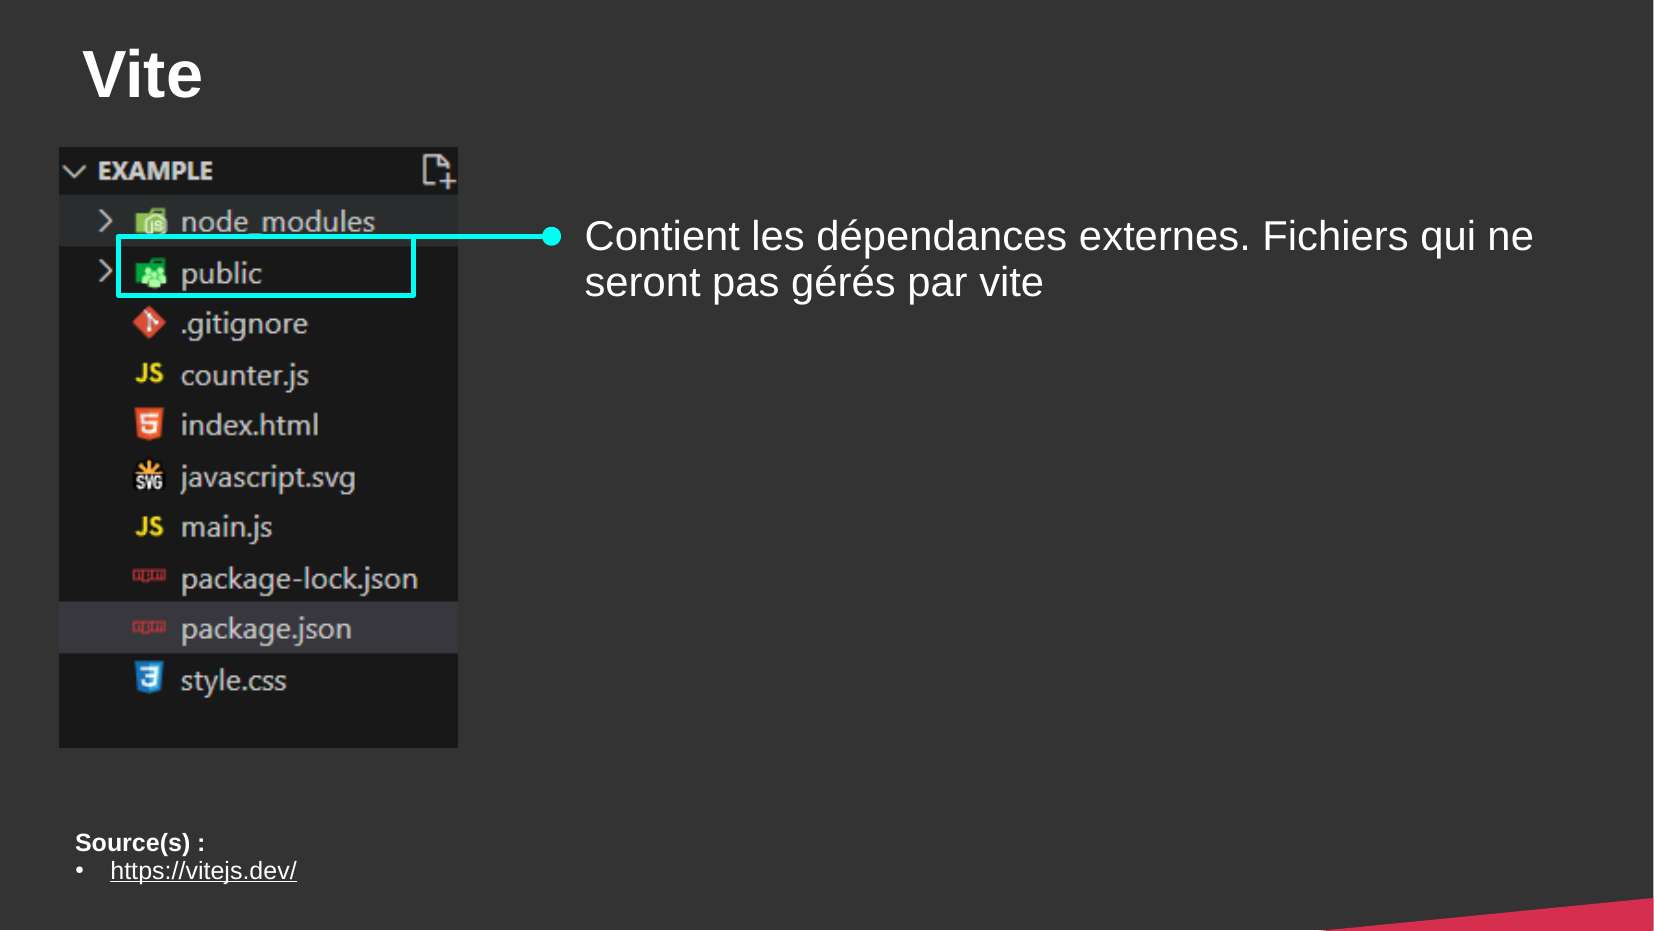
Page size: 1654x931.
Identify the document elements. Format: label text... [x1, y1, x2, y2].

text_box [1546, 897, 1654, 931]
title Vite [82, 37, 1571, 112]
list Contient les dépendances externes. Fichiers qui ne seront pas gérés par vite [584, 212, 1536, 325]
picture [121, 239, 411, 293]
picture [59, 147, 458, 748]
text_box Source(s) : https://vitejs.dev/ [60, 821, 1546, 931]
